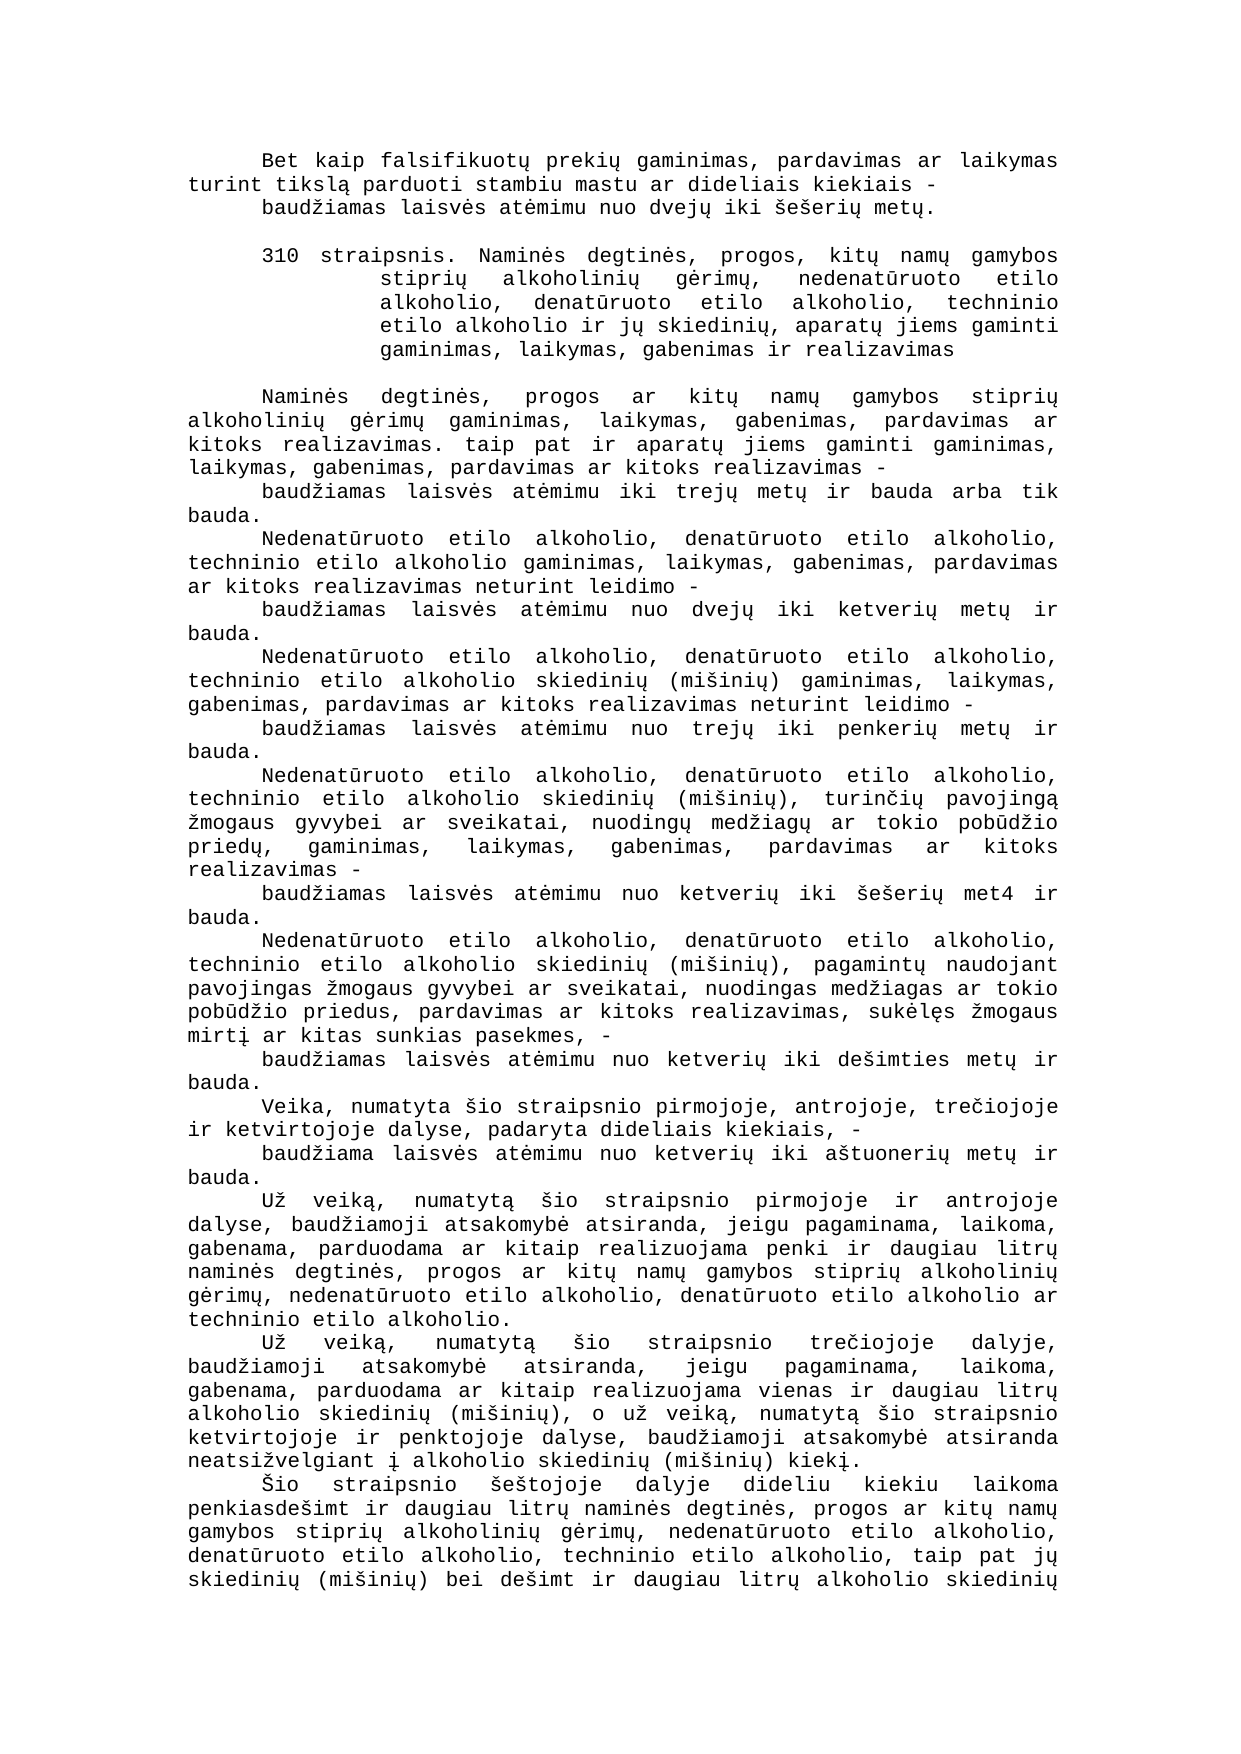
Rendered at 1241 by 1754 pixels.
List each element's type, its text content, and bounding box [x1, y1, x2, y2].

text Nedenatūruoto etilo alkoholio, denatūruoto etilo alkoholio, techninio etilo alkoholio skiedinių (mišinių), pagamintų naudojant pavojingas žmogaus gyvybei ar sveikatai, nuodingas medžiagas ar tokio pobūdžio priedus, pardavimas ar kitoks realizavimas, sukėlęs žmogaus mirtį ar kitas sunkias pasekmes, - [187, 930, 1059, 1048]
text Už veiką, numatytą šio straipsnio trečiojoje dalyje, baudžiamoji atsakomybė atsiranda, jeigu pagaminama, laikoma, gabenama, parduodama ar kitaip realizuojama vienas ir daugiau litrų alkoholio skiedinių (mišinių), o už veiką, numatytą šio straipsnio ketvirtojoje ir penktojoje dalyse, baudžiamoji atsakomybė atsiranda neatsižvelgiant į alkoholio skiedinių (mišinių) kiekį. [187, 1332, 1059, 1474]
text baudžiamas laisvės atėmimu nuo ketverių iki dešimties metų ir bauda. [187, 1048, 1059, 1096]
text baudžiamas laisvės atėmimu iki trejų metų ir bauda arba tik bauda. [187, 481, 1059, 528]
text Nedenatūruoto etilo alkoholio, denatūruoto etilo alkoholio, techninio etilo alkoholio gaminimas, laikymas, gabenimas, pardavimas ar kitoks realizavimas neturint leidimo - [187, 528, 1059, 599]
text Nedenatūruoto etilo alkoholio, denatūruoto etilo alkoholio, techninio etilo alkoholio skiedinių (mišinių) gaminimas, laikymas, gabenimas, pardavimas ar kitoks realizavimas neturint leidimo - [187, 647, 1059, 717]
text Šio straipsnio šeštojoje dalyje dideliu kiekiu laikoma penkiasdešimt ir daugiau litrų naminės degtinės, progos ar kitų namų gamybos stiprių alkoholinių gėrimų, nedenatūruoto etilo alkoholio, denatūruoto etilo alkoholio, techninio etilo alkoholio, taip pat jų skiedinių (mišinių) bei dešimt ir daugiau litrų alkoholio skiedinių [187, 1474, 1059, 1592]
text baudžiamas laisvės atėmimu nuo dvejų iki šešerių metų. [187, 197, 1059, 221]
text Nedenatūruoto etilo alkoholio, denatūruoto etilo alkoholio, techninio etilo alkoholio skiedinių (mišinių), turinčių pavojingą žmogaus gyvybei ar sveikatai, nuodingų medžiagų ar tokio pobūdžio priedų, gaminimas, laikymas, gabenimas, pardavimas ar kitoks realizavimas - [187, 765, 1059, 883]
text Bet kaip falsifikuotų prekių gaminimas, pardavimas ar laikymas turint tikslą parduoti stambiu mastu ar dideliais kiekiais - [187, 150, 1059, 197]
text 310 straipsnis. Naminės degtinės, progos, kitų namų gamybos stiprių alkoholinių gėrimų, nedenatūruoto etilo alkoholio, denatūruoto etilo alkoholio, techninio etilo alkoholio ir jų skiedinių, aparatų jiems gaminti gaminimas, laikymas, gabenimas ir realizavimas [261, 244, 1059, 363]
text baudžiama laisvės atėmimu nuo ketverių iki aštuonerių metų ir bauda. [187, 1143, 1059, 1190]
text baudžiamas laisvės atėmimu nuo dvejų iki ketverių metų ir bauda. [187, 599, 1059, 647]
text baudžiamas laisvės atėmimu nuo ketverių iki šešerių met4 ir bauda. [187, 883, 1059, 930]
text Veika, numatyta šio straipsnio pirmojoje, antrojoje, trečiojoje ir ketvirtojoje dalyse, padaryta dideliais kiekiais, - [187, 1096, 1059, 1143]
text baudžiamas laisvės atėmimu nuo trejų iki penkerių metų ir bauda. [187, 717, 1059, 765]
text Naminės degtinės, progos ar kitų namų gamybos stiprių alkoholinių gėrimų gaminimas, laikymas, gabenimas, pardavimas ar kitoks realizavimas. taip pat ir aparatų jiems gaminti gaminimas, laikymas, gabenimas, pardavimas ar kitoks realizavimas - [187, 386, 1059, 481]
text Už veiką, numatytą šio straipsnio pirmojoje ir antrojoje dalyse, baudžiamoji atsakomybė atsiranda, jeigu pagaminama, laikoma, gabenama, parduodama ar kitaip realizuojama penki ir daugiau litrų naminės degtinės, progos ar kitų namų gamybos stiprių alkoholinių gėrimų, nedenatūruoto etilo alkoholio, denatūruoto etilo alkoholio ar techninio etilo alkoholio. [187, 1190, 1059, 1332]
